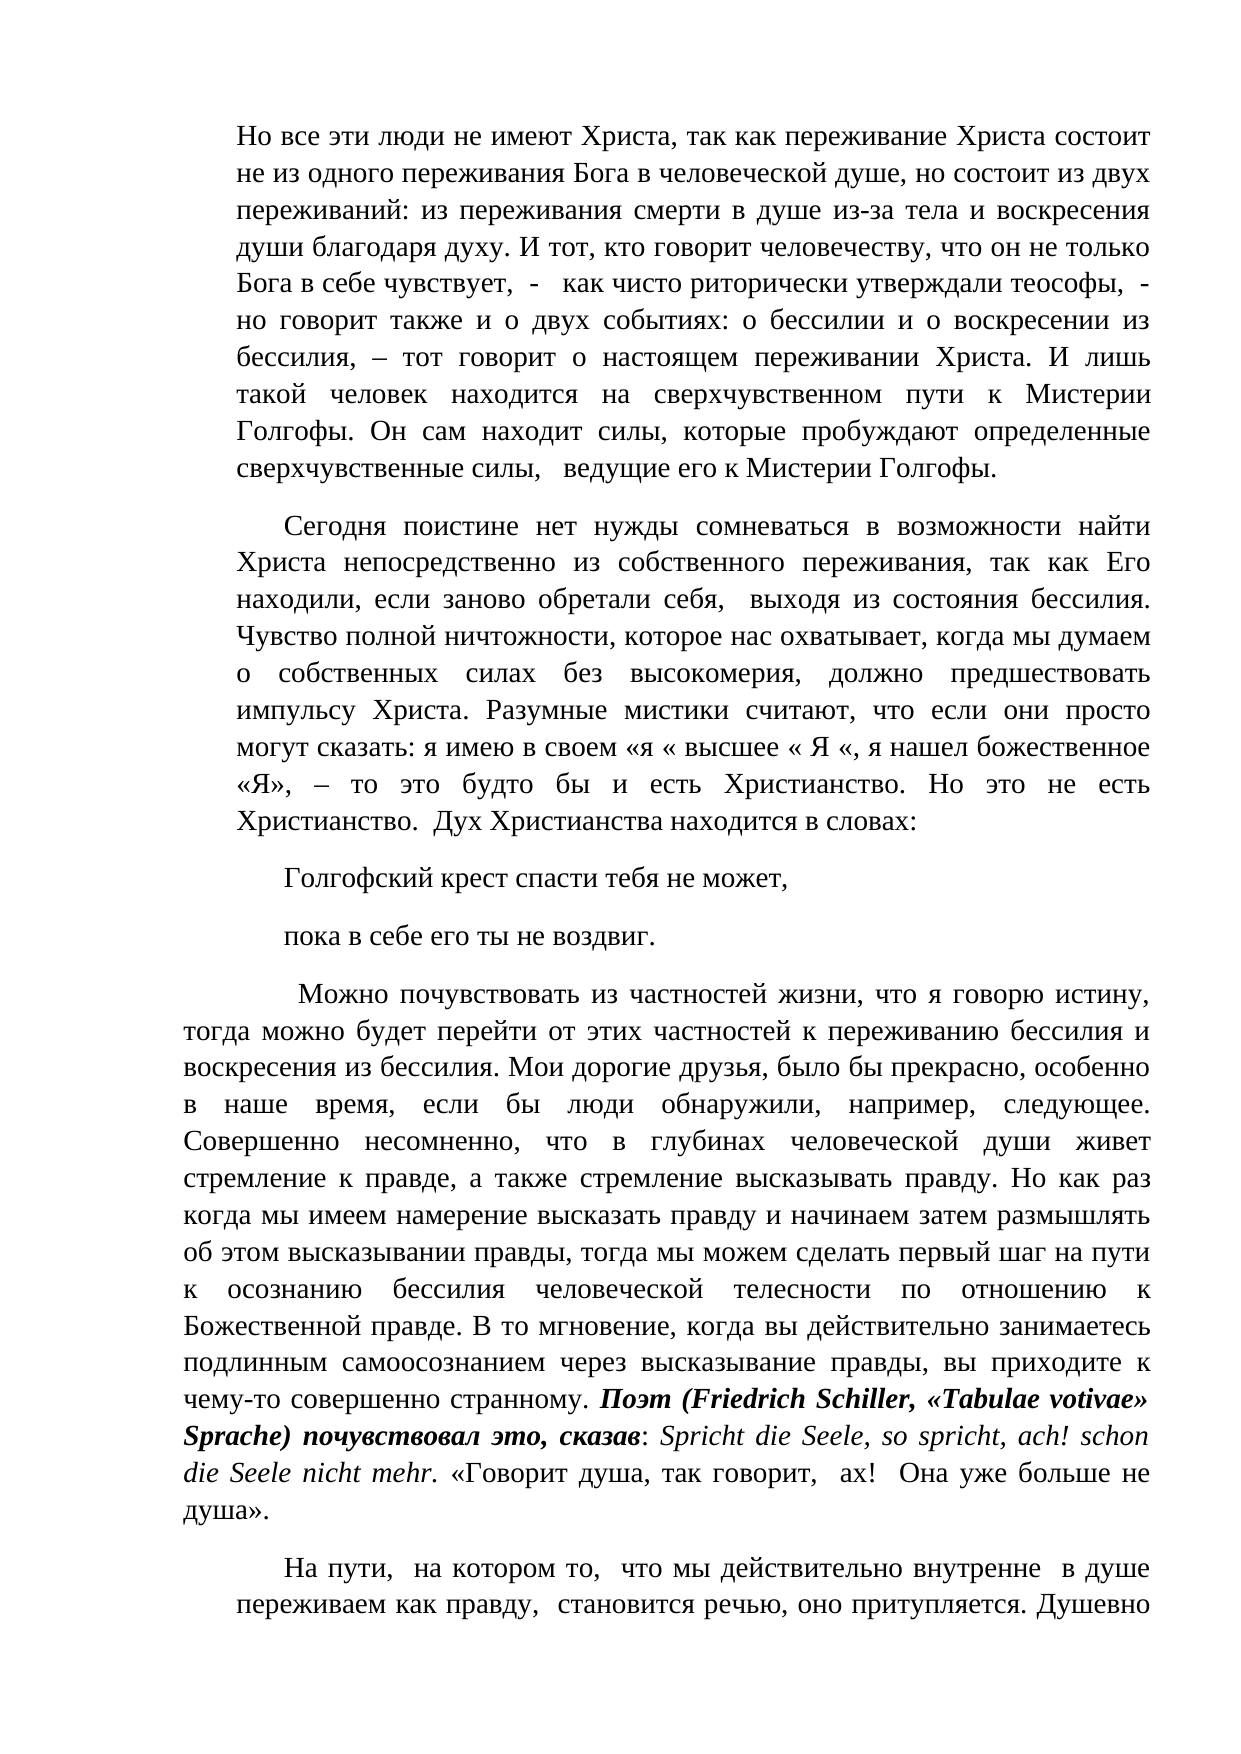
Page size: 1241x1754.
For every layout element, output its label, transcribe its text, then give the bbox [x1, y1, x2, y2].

text На пути, на котором то, что мы действительно внутренне в душе переживаем как правду, становится речью, оно притупляется. Душевно [236, 1550, 1152, 1620]
text Можно почувствовать из частностей жизни, что я говорю истину, тогда можно будет перейти от этих частностей к переживанию бессилия и воскресения из бессилия. Мои дорогие друзья, было бы прекрасно, особенно в наше время, если бы люди обнаружили, например, следующее. Совершенно несомненно, что в глубинах человеческой души живет стремление к правде, а также стремление высказывать правду. Но как раз когда мы имеем намерение высказать правду и начинаем затем размышлять об этом высказывании правды, тогда мы можем сделать первый шаг на пути к осознанию бессилия человеческой телесности по отношению к Божественной правде. В то мгновение, когда вы действительно занимаетесь подлинным самоосознанием через высказывание правды, вы приходите к чему-то совершенно странному. Поэт (Friedrich Schiller, «Tabulae votivae» Sprache) почувствовал это, сказав: Spricht die Seele, so spricht, ach! schon die Seele nicht mehr. «Говорит душа, так говорит, ах! Она уже больше не душа». [183, 976, 1152, 1526]
text пока в себе его ты не воздвиг. [236, 918, 1152, 952]
text Сегодня поистине нет нужды сомневаться в возможности найти Христа непосредственно из собственного переживания, так как Его находили, если заново обретали себя, выходя из состояния бессилия. Чувство полной ничтожности, которое нас охватывает, когда мы думаем о собственных силах без высокомерия, должно предшествовать импульсу Христа. Разумные мистики считают, что если они просто могут сказать: я имею в своем «я « высшее « Я «, я нашел божественное «Я», – то это будто бы и есть Христианство. Но это не есть Христианство. Дух Христианства находится в словах: [236, 508, 1152, 836]
text Но все эти люди не имеют Христа, так как переживание Христа состоит не из одного переживания Бога в человеческой душе, но состоит из двух переживаний: из переживания смерти в душе из-за тела и воскресения души благодаря духу. И тот, кто говорит человечеству, что он не только Бога в себе чувствует, - как чисто риторически утверждали теософы, - но говорит также и о двух событиях: о бессилии и о воскресении из бессилия, – тот говорит о настоящем переживании Христа. И лишь такой человек находится на сверхчувственном пути к Мистерии Голгофы. Он сам находит силы, которые пробуждают определенные сверхчувственные силы, ведущие его к Мистерии Голгофы. [236, 118, 1152, 483]
text Голгофский крест спасти тебя не может, [236, 860, 1152, 894]
